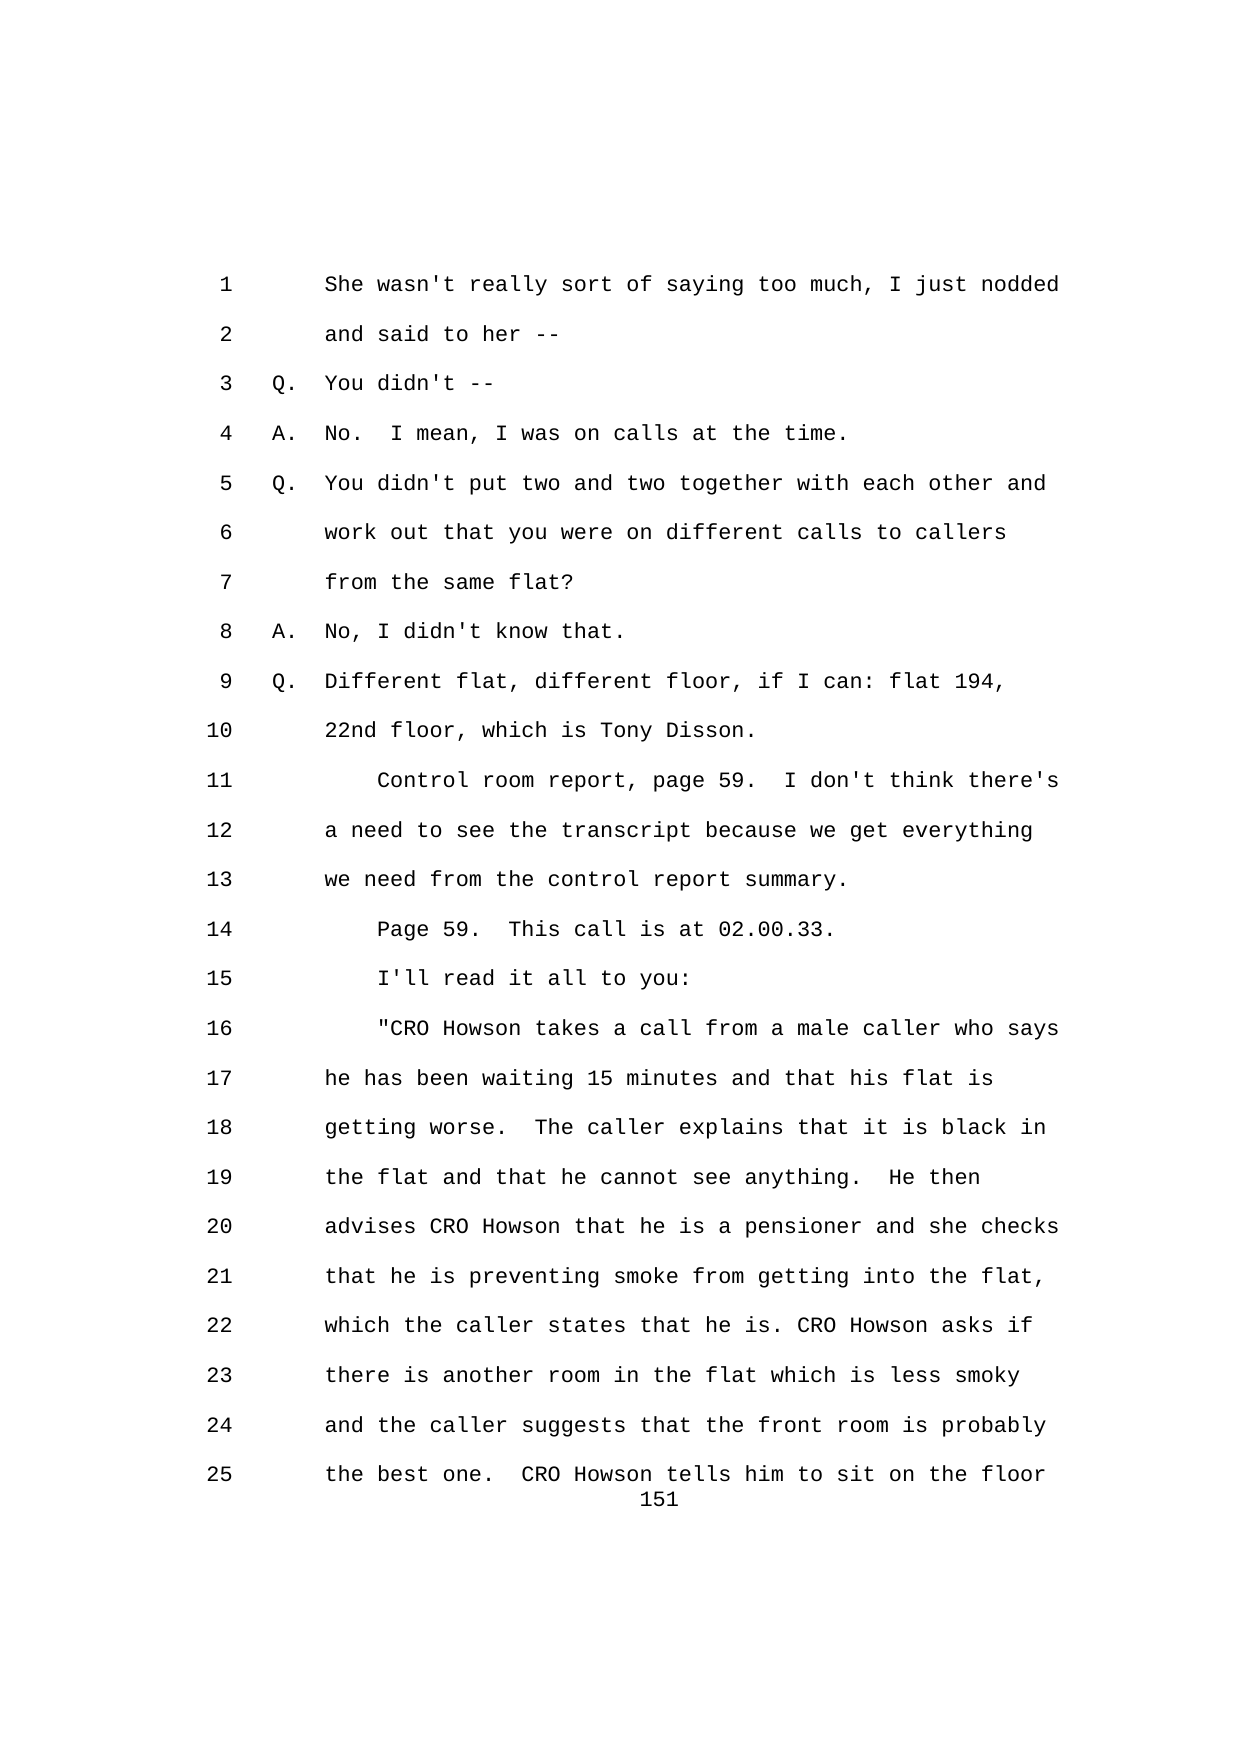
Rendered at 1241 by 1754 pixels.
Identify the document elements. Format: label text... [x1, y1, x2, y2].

text 1 She wasn't really sort of saying too much, I just nodded [75, 273, 1165, 298]
text 5 Q. You didn't put two and two together with each other and [75, 472, 1165, 496]
text 11 Control room report, page 59. I don't think there's [75, 769, 1165, 794]
text 7 from the same flat? [75, 571, 1165, 596]
text 16 "CRO Howson takes a call from a male caller who says [75, 1017, 1165, 1042]
text 12 a need to see the transcript because we get everything [75, 819, 1165, 843]
text 6 work out that you were on different calls to callers [75, 521, 1165, 546]
text 2 and said to her -- [75, 323, 1165, 348]
text 10 22nd floor, which is Tony Disson. [75, 719, 1165, 744]
text 19 the flat and that he cannot see anything. He then [75, 1166, 1165, 1191]
text 18 getting worse. The caller explains that it is black in [75, 1116, 1165, 1141]
text 8 A. No, I didn't know that. [75, 620, 1165, 645]
text 24 and the caller suggests that the front room is probably [75, 1414, 1165, 1438]
text 4 A. No. I mean, I was on calls at the time. [75, 422, 1165, 447]
text 20 advises CRO Howson that he is a pensioner and she checks [75, 1215, 1165, 1240]
text 151 [75, 1488, 1165, 1513]
text 15 I'll read it all to you: [75, 967, 1165, 992]
text 9 Q. Different flat, different floor, if I can: flat 194, [75, 670, 1165, 695]
text 17 he has been waiting 15 minutes and that his flat is [75, 1067, 1165, 1091]
text 21 that he is preventing smoke from getting into the flat, [75, 1265, 1165, 1290]
text 13 we need from the control report summary. [75, 868, 1165, 893]
text 3 Q. You didn't -- [75, 372, 1165, 397]
text 14 Page 59. This call is at 02.00.33. [75, 918, 1165, 943]
text 23 there is another room in the flat which is less smoky [75, 1364, 1165, 1389]
text 25 the best one. CRO Howson tells him to sit on the floor [75, 1463, 1165, 1488]
text 22 which the caller states that he is. CRO Howson asks if [75, 1314, 1165, 1339]
